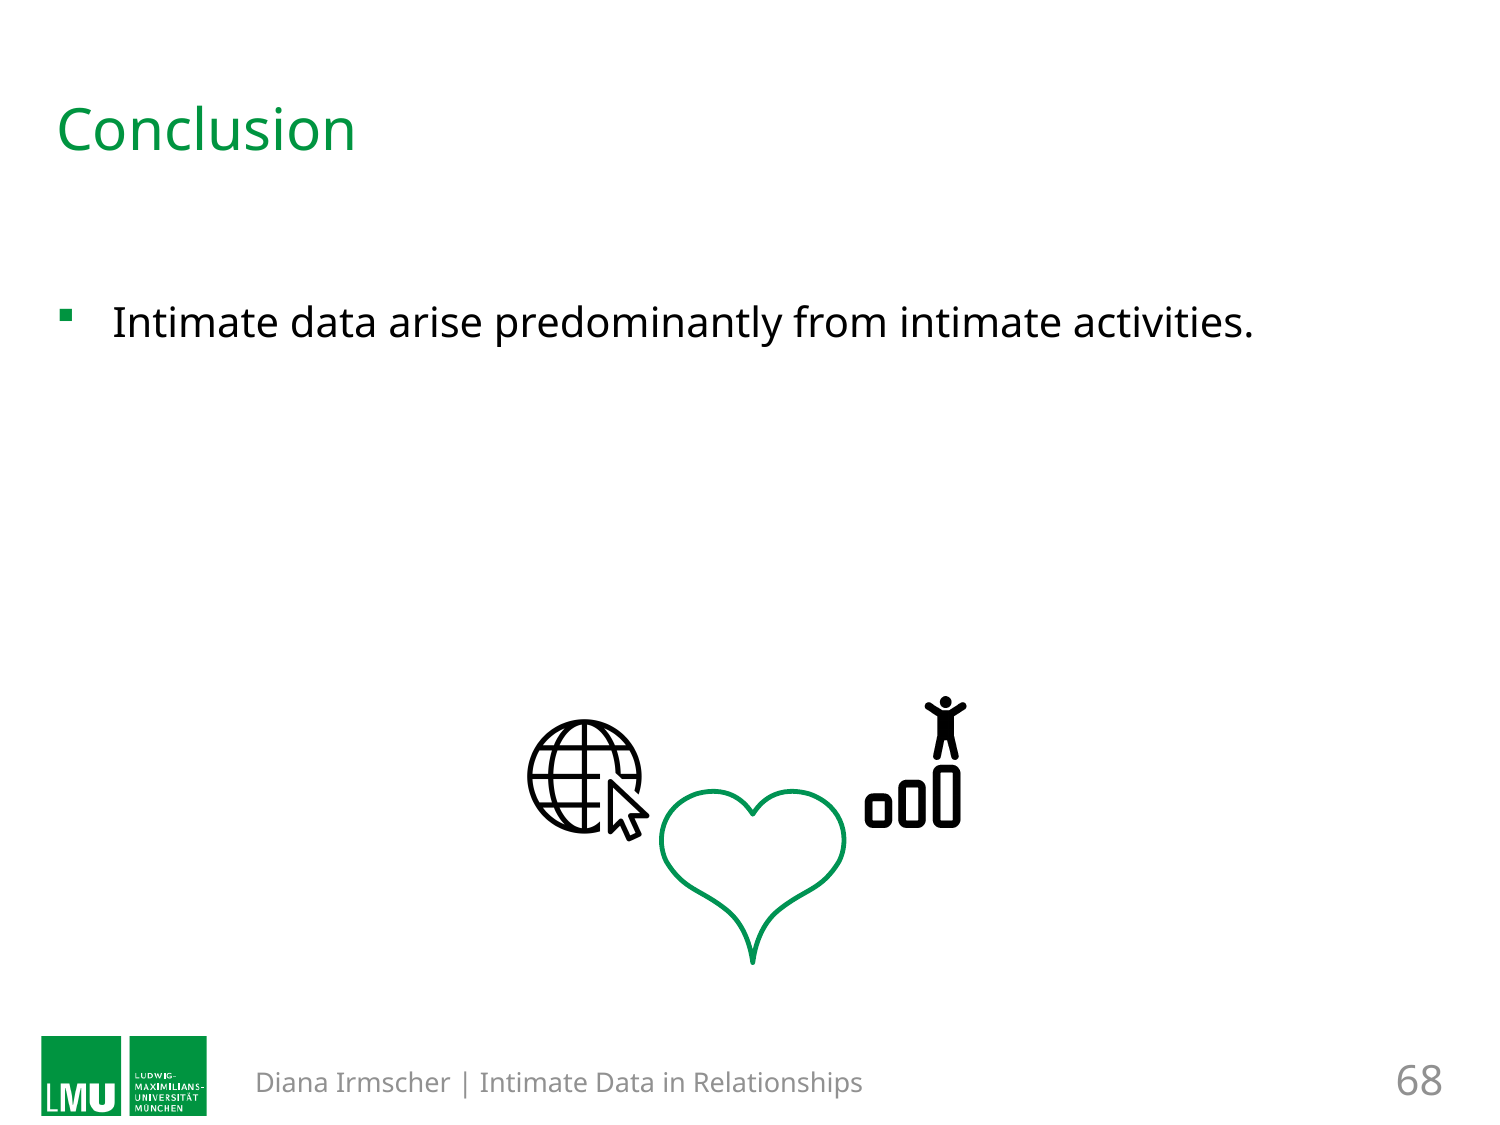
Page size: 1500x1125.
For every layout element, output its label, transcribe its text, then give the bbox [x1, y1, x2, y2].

footer Diana Irmscher | Intimate Data in Relationships [240, 1046, 963, 1117]
picture [850, 696, 981, 828]
title Conclusion [41, 37, 1459, 217]
slide_number [1014, 1046, 1459, 1117]
picture [522, 714, 653, 845]
list Intimate data arise predominantly from intimate activities. [41, 263, 1459, 1007]
